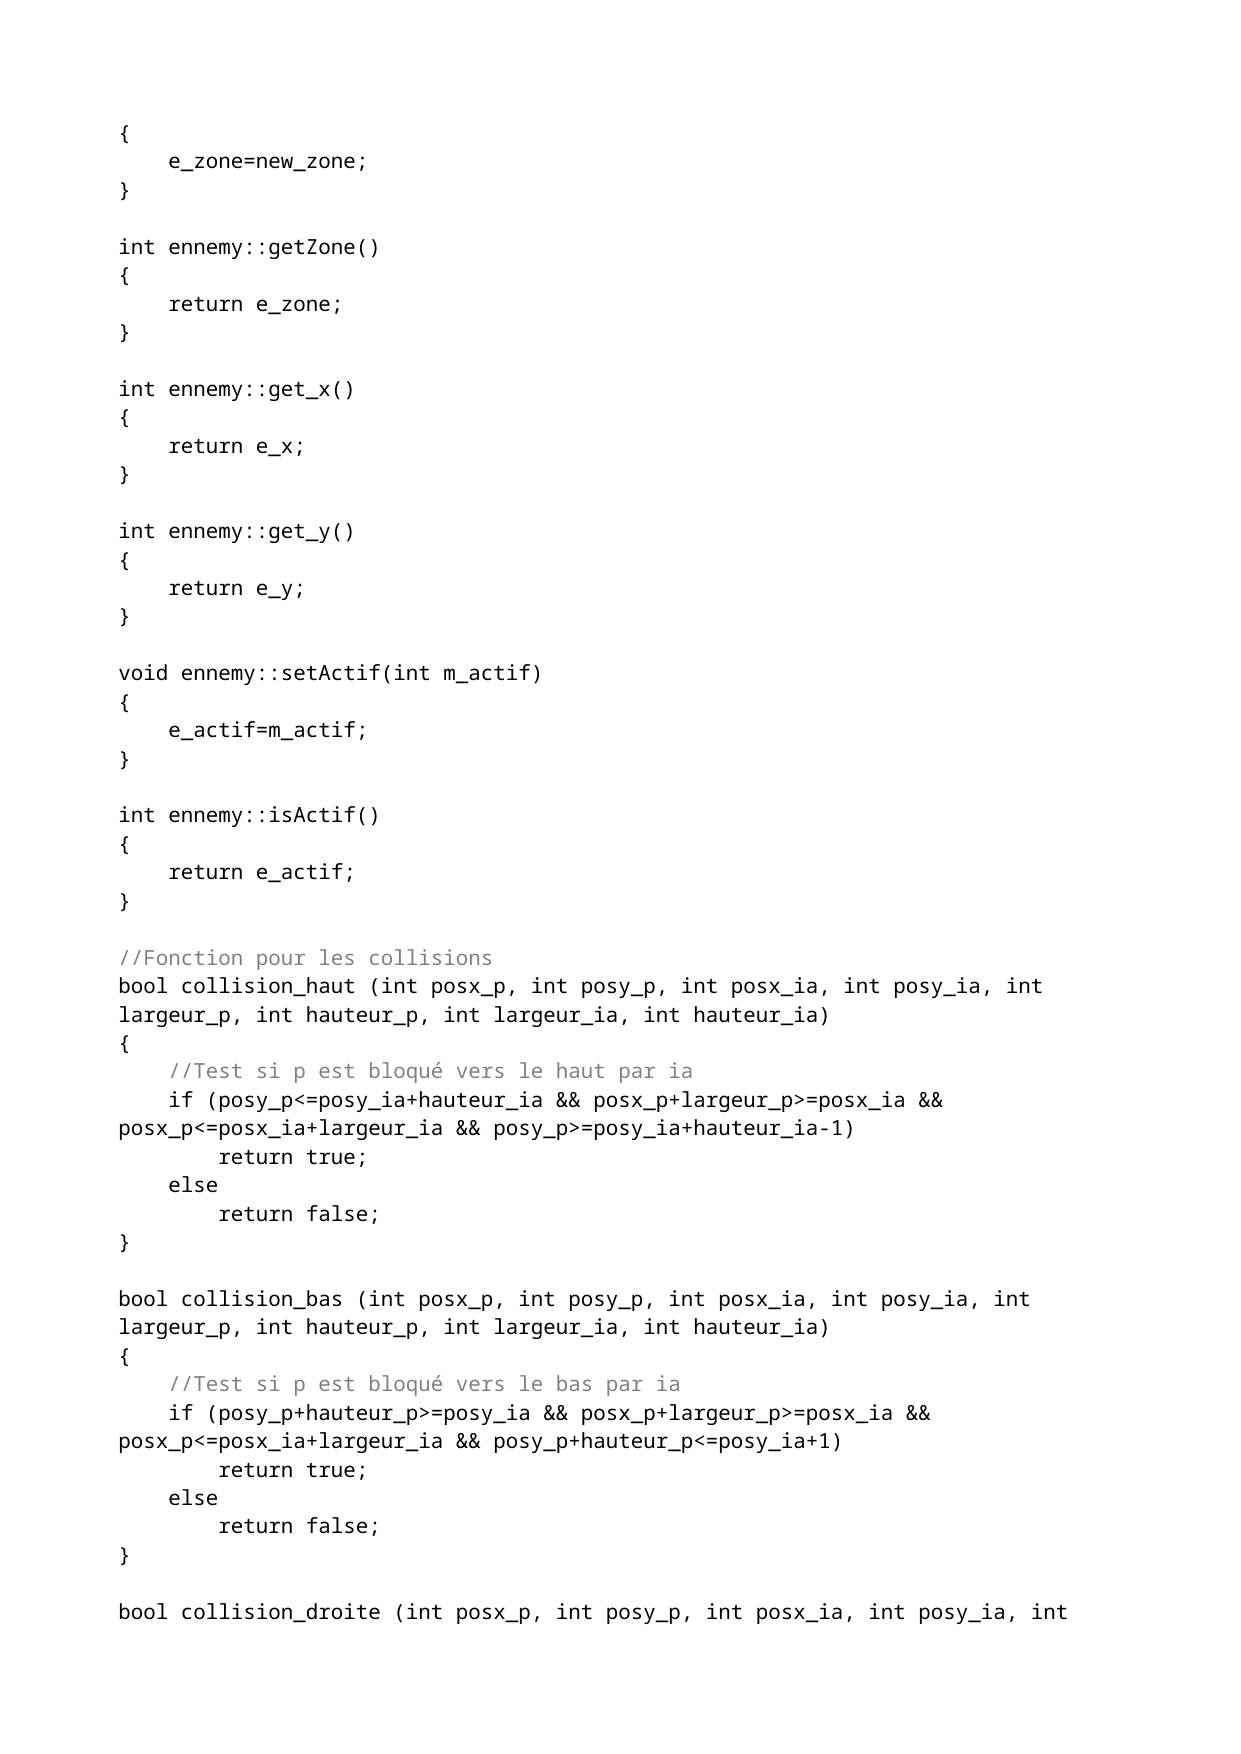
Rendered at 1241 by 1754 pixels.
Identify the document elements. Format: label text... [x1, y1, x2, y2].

text e_zone=new_zone; [118, 147, 1122, 175]
text { [118, 545, 1122, 573]
text void ennemy::setActif(int m_actif) [118, 658, 1122, 687]
text else [118, 1483, 1122, 1512]
text bool collision_bas (int posx_p, int posy_p, int posx_ia, int posy_ia, int largeur_p, int hauteur_p, int largeur_ia, int hauteur_ia) [118, 1284, 1122, 1341]
text if (posy_p<=posy_ia+hauteur_ia && posx_p+largeur_p>=posx_ia && posx_p<=posx_ia+largeur_ia && posy_p>=posy_ia+hauteur_ia-1) [118, 1085, 1122, 1142]
text { [118, 687, 1122, 715]
text //Fonction pour les collisions [118, 943, 1122, 971]
text return e_x; [118, 431, 1122, 459]
text return false; [118, 1512, 1122, 1540]
text //Test si p est bloqué vers le haut par ia [118, 1057, 1122, 1085]
text return e_actif; [118, 857, 1122, 886]
text return true; [118, 1142, 1122, 1170]
text int ennemy::get_x() [118, 374, 1122, 402]
text { [118, 402, 1122, 431]
text { [118, 1341, 1122, 1369]
text if (posy_p+hauteur_p>=posy_ia && posx_p+largeur_p>=posx_ia && posx_p<=posx_ia+largeur_ia && posy_p+hauteur_p<=posy_ia+1) [118, 1398, 1122, 1455]
text int ennemy::get_y() [118, 516, 1122, 545]
text } [118, 744, 1122, 772]
text int ennemy::isActif() [118, 801, 1122, 829]
text } [118, 175, 1122, 203]
text } [118, 1227, 1122, 1256]
text { [118, 118, 1122, 147]
text e_actif=m_actif; [118, 715, 1122, 744]
text //Test si p est bloqué vers le bas par ia [118, 1369, 1122, 1398]
text int ennemy::getZone() [118, 232, 1122, 260]
text } [118, 317, 1122, 346]
text { [118, 1028, 1122, 1057]
text } [118, 602, 1122, 630]
text bool collision_haut (int posx_p, int posy_p, int posx_ia, int posy_ia, int largeur_p, int hauteur_p, int largeur_ia, int hauteur_ia) [118, 971, 1122, 1028]
text } [118, 459, 1122, 488]
text else [118, 1170, 1122, 1199]
text return e_zone; [118, 289, 1122, 317]
text { [118, 829, 1122, 857]
text { [118, 260, 1122, 289]
text return e_y; [118, 573, 1122, 602]
text } [118, 886, 1122, 914]
text } [118, 1540, 1122, 1568]
text bool collision_droite (int posx_p, int posy_p, int posx_ia, int posy_ia, int [118, 1597, 1122, 1625]
text return false; [118, 1199, 1122, 1227]
text return true; [118, 1455, 1122, 1483]
